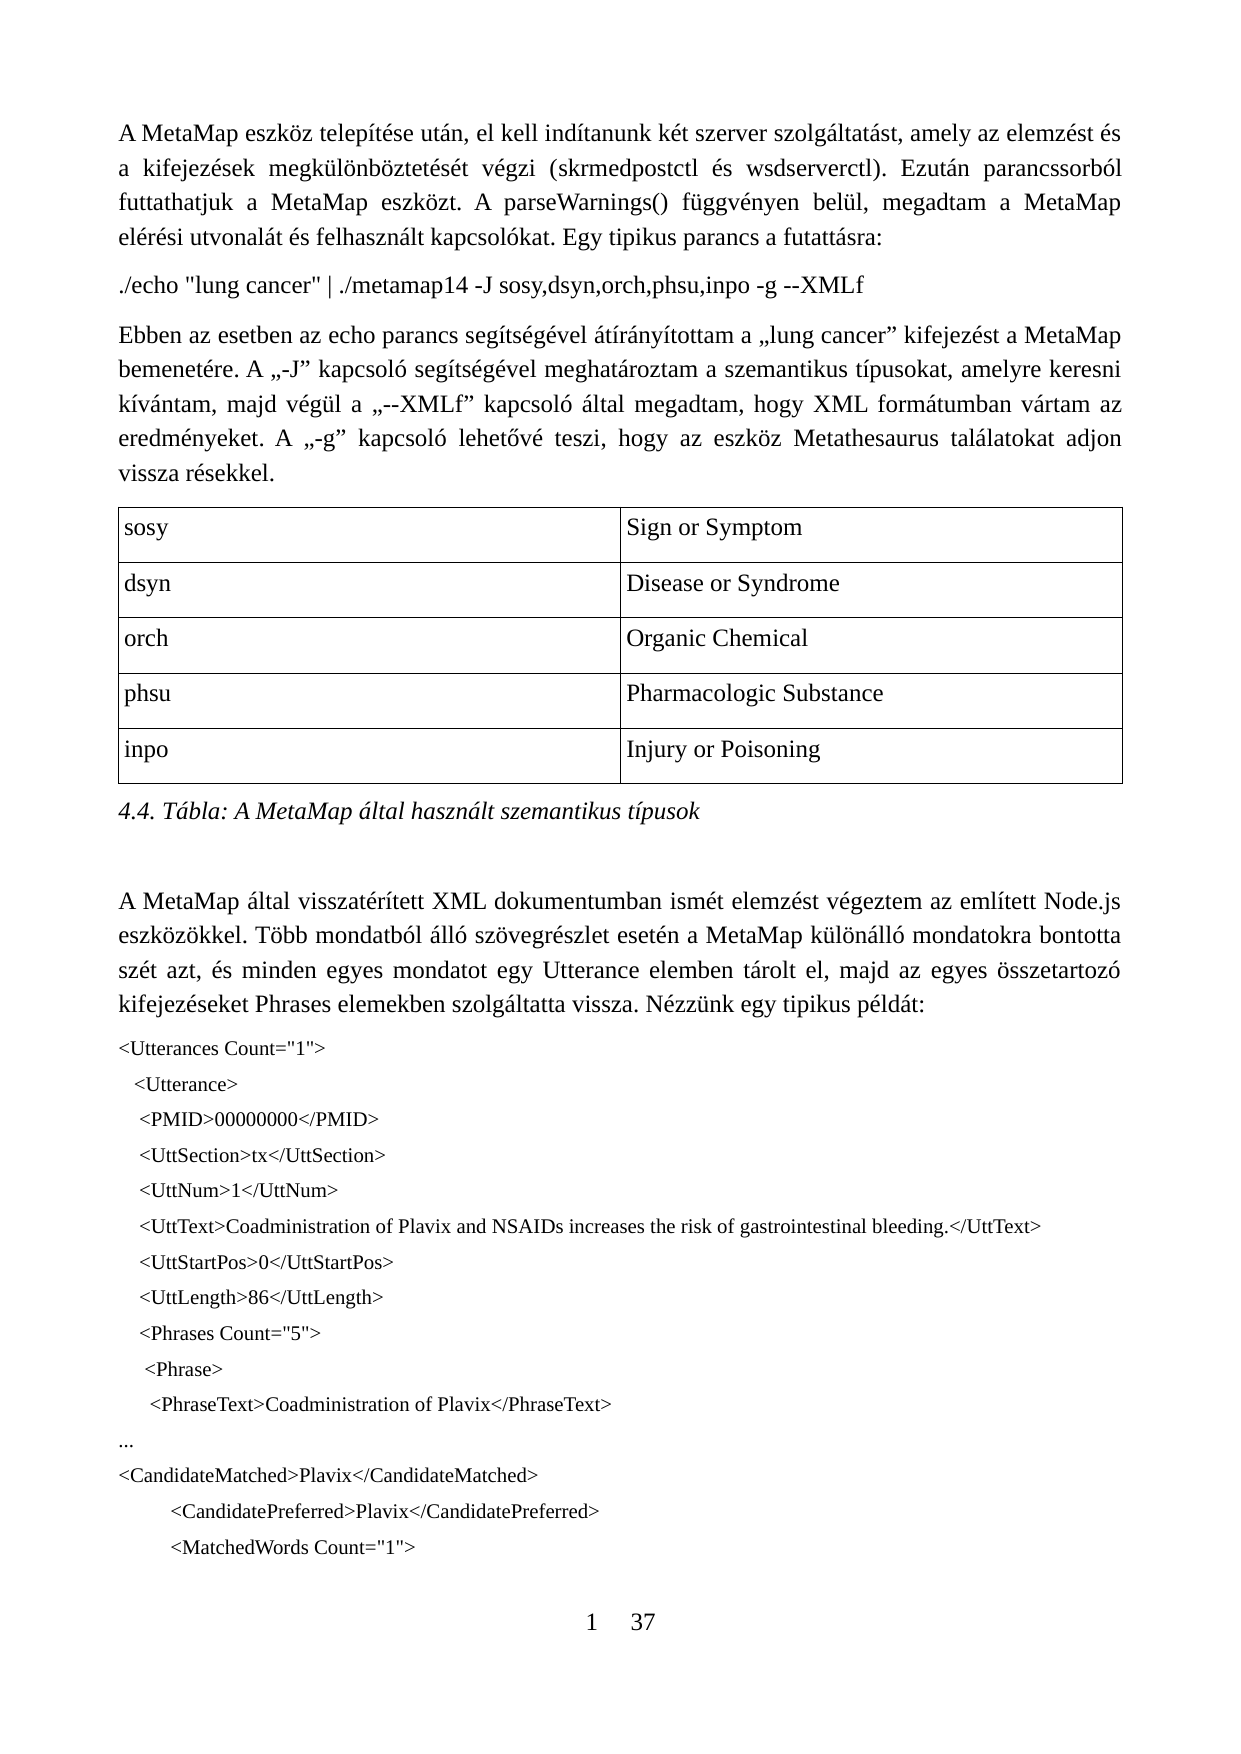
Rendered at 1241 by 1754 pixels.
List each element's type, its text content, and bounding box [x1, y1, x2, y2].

subtitle A MetaMap eszköz telepítése után, el kell indítanunk két szerver szolgáltatást, amely az elemzést és a kifejezések megkülönböztetését végzi (skrmedpostctl és wsdserverctl). Ezután parancssorból futtathatjuk a MetaMap eszközt. A parseWarnings() függvényen belül, megadtam a MetaMap elérési utvonalát és felhasznált kapcsolókat. Egy tipikus parancs a futattásra: [118, 118, 1122, 250]
subtitle 4.4. Tábla: A MetaMap által használt szemantikus típusok [118, 796, 1122, 824]
subtitle Ebben az esetben az echo parancs segítségével átírányítottam a „lung cancer” kifejezést a MetaMap bemenetére. A „-J” kapcsoló segítségével meghatároztam a szemantikus típusokat, amelyre keresni kívántam, majd végül a „--XMLf” kapcsoló által megadtam, hogy XML formátumban vártam az eredményeket. A „-g” kapcsoló lehetővé teszi, hogy az eszköz Metathesaurus találatokat adjon vissza résekkel. [118, 320, 1122, 486]
subtitle <UttLength>86</UttLength> [118, 1288, 1122, 1309]
table_cell Injury or Poisoning [621, 729, 1122, 783]
table_cell Organic Chemical [621, 618, 1122, 673]
subtitle <UttNum>1</UttNum> [118, 1181, 1122, 1202]
subtitle <UttStartPos>0</UttStartPos> [118, 1252, 1122, 1273]
subtitle <PMID>00000000</PMID> [118, 1110, 1122, 1131]
table_cell inpo [119, 729, 620, 783]
subtitle ./echo "lung cancer" | ./metamap14 -J sosy,dsyn,orch,phsu,inpo -g --XMLf [118, 271, 1122, 299]
table_cell orch [119, 618, 620, 673]
subtitle <Phrase> [118, 1359, 1122, 1380]
table_cell dsyn [119, 563, 620, 617]
subtitle <Utterances Count="1"> [118, 1039, 1122, 1060]
table_cell phsu [119, 674, 620, 728]
subtitle A MetaMap által visszatérített XML dokumentumban ismét elemzést végeztem az említett Node.js eszközökkel. Több mondatból álló szövegrészlet esetén a MetaMap különálló mondatokra bontotta szét azt, és minden egyes mondatot egy Utterance elemben tárolt el, majd az egyes összetartozó kifejezéseket Phrases elemekben szolgáltatta vissza. Nézzünk egy tipikus példát: [118, 886, 1122, 1018]
subtitle <CandidatePreferred>Plavix</CandidatePreferred> [118, 1502, 1122, 1523]
subtitle ... [118, 1431, 1122, 1452]
subtitle <UttSection>tx</UttSection> [118, 1146, 1122, 1167]
subtitle <MatchedWords Count="1"> [118, 1537, 1122, 1558]
subtitle <Phrases Count="5"> [118, 1324, 1122, 1345]
subtitle <Utterance> [118, 1074, 1122, 1095]
table_header Sign or Symptom [621, 508, 1122, 562]
table_header sosy [119, 508, 620, 562]
subtitle <CandidateMatched>Plavix</CandidateMatched> [118, 1466, 1122, 1487]
subtitle <PhraseText>Coadministration of Plavix</PhraseText> [118, 1395, 1122, 1416]
table_cell Disease or Syndrome [621, 563, 1122, 617]
subtitle <UttText>Coadministration of Plavix and NSAIDs increases the risk of gastrointestinal bleeding.</UttText> [118, 1217, 1122, 1238]
table_cell Pharmacologic Substance [621, 674, 1122, 728]
